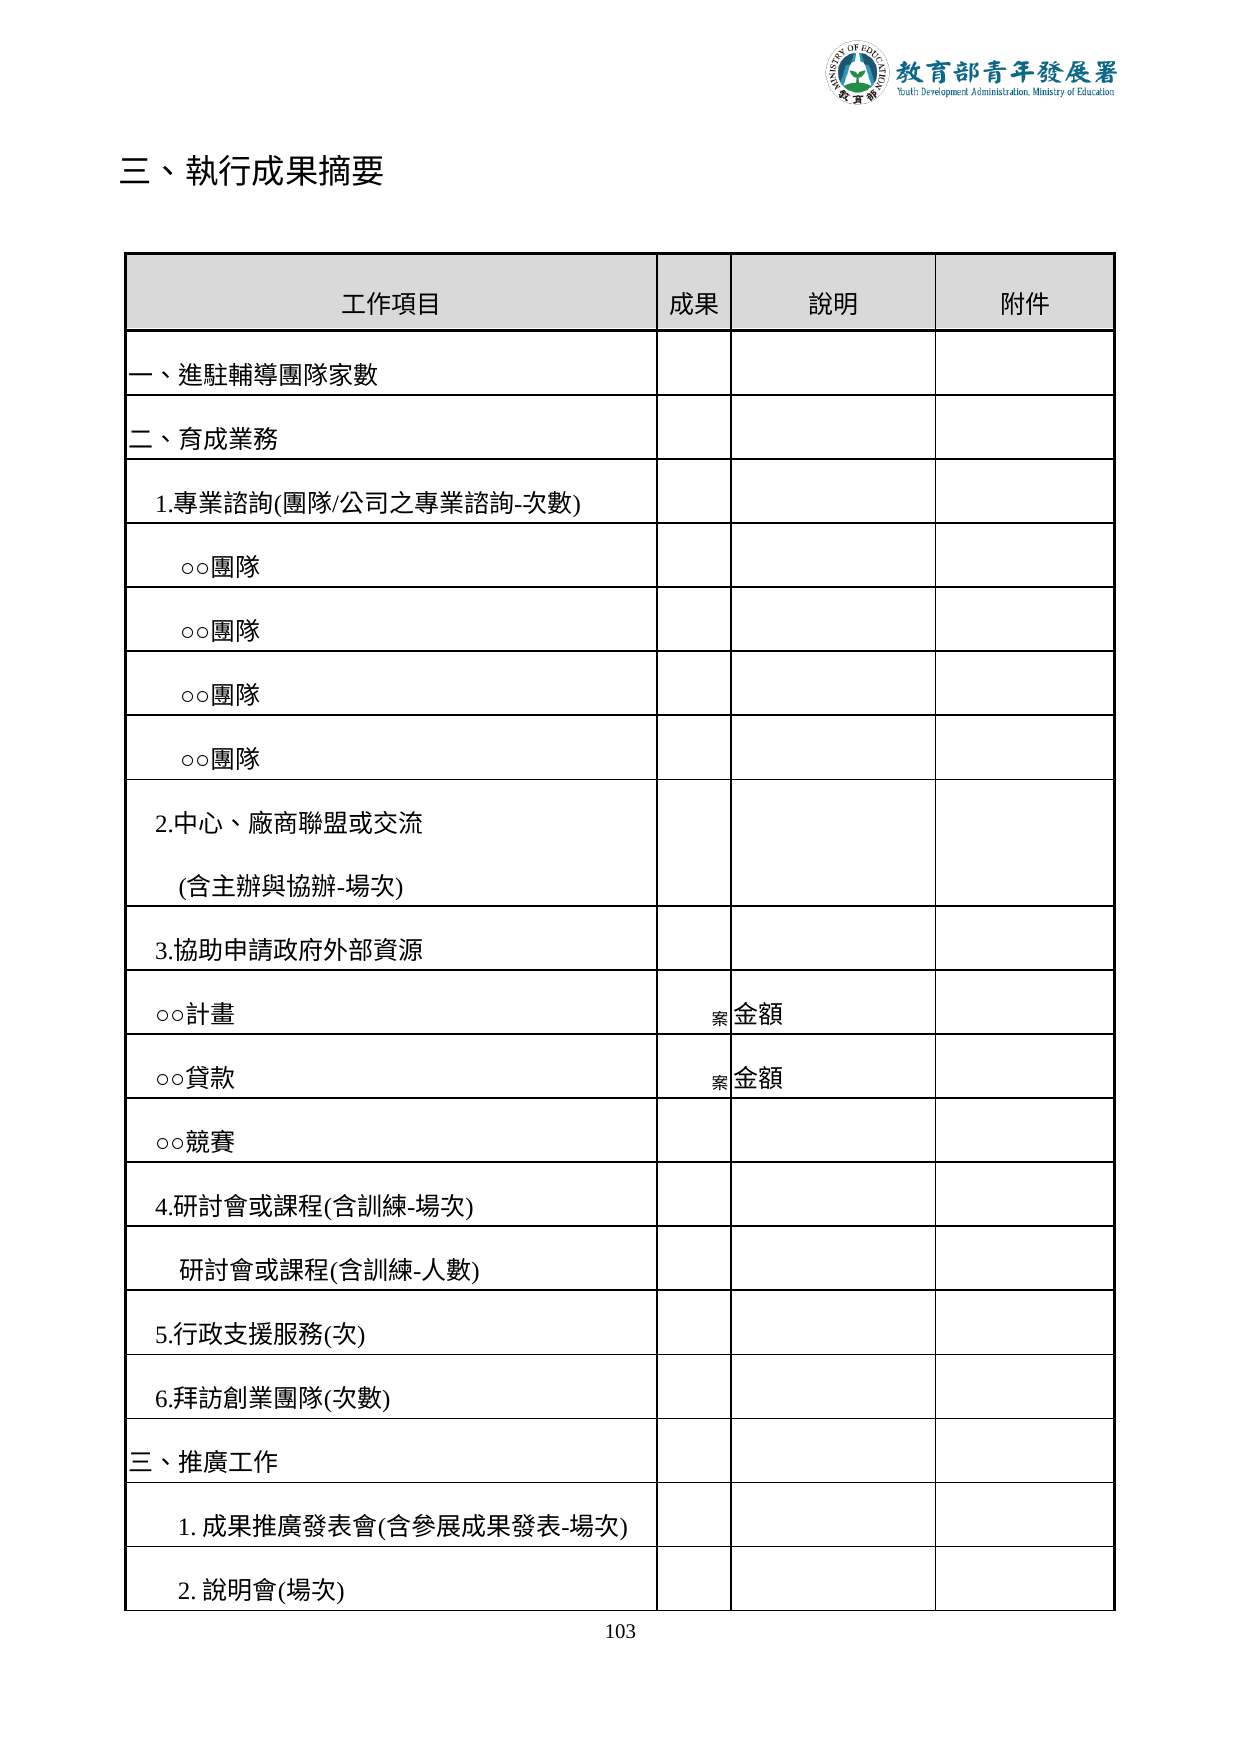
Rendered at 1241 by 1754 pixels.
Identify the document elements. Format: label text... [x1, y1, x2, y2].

table_cell [936, 1355, 1113, 1417]
table_cell 三、推廣工作 [127, 1419, 656, 1482]
table_cell [732, 1163, 935, 1225]
table_cell [658, 1547, 730, 1610]
table_cell 研討會或課程(含訓練-人數) [127, 1227, 656, 1289]
table_cell ○○計畫 [127, 971, 656, 1033]
table_cell [936, 652, 1113, 714]
table_cell [732, 396, 935, 458]
table_cell [936, 460, 1113, 522]
table_cell [936, 1163, 1113, 1225]
table_cell ○○團隊 [127, 652, 656, 714]
table_cell [936, 524, 1113, 586]
table_cell ○○團隊 [127, 716, 656, 778]
table_cell ○○團隊 [127, 524, 656, 586]
table_cell ○○競賽 [127, 1099, 656, 1161]
table_cell [732, 1547, 935, 1610]
table_cell 案 [658, 1035, 730, 1097]
table_cell [732, 907, 935, 969]
table_cell 二、育成業務 [127, 396, 656, 458]
table_cell [658, 1419, 730, 1482]
table_cell [658, 1355, 730, 1417]
table_cell [658, 332, 730, 394]
table_cell [936, 396, 1113, 458]
table_cell [658, 588, 730, 650]
table_cell 1.專業諮詢(團隊/公司之專業諮詢-次數) [127, 460, 656, 522]
table_cell [732, 332, 935, 394]
table_header 成果 [658, 255, 730, 328]
table_cell 金額 [732, 971, 935, 1033]
table_cell [658, 907, 730, 969]
table_cell [936, 1099, 1113, 1161]
table_cell [936, 971, 1113, 1033]
table_cell [936, 1419, 1113, 1482]
table_cell [732, 460, 935, 522]
table_cell [658, 460, 730, 522]
table_cell ○○團隊 [127, 588, 656, 650]
table_cell [658, 716, 730, 778]
table_header 附件 [936, 255, 1113, 328]
table_cell [732, 780, 935, 905]
table_cell 案 [658, 971, 730, 1033]
table_cell [732, 716, 935, 778]
table_cell 成果推廣發表會(含參展成果發表-場次) [127, 1483, 656, 1546]
table_cell [732, 588, 935, 650]
table_cell 6.拜訪創業團隊(次數) [127, 1355, 656, 1417]
table_cell [936, 716, 1113, 778]
table_cell [658, 780, 730, 905]
table_cell [658, 1227, 730, 1289]
table_cell [732, 652, 935, 714]
table_cell 金額 [732, 1035, 935, 1097]
table_cell [732, 1099, 935, 1161]
table_cell [658, 1163, 730, 1225]
table_cell 5.行政支援服務(次) [127, 1291, 656, 1353]
table_cell [658, 1291, 730, 1353]
table_cell 4.研討會或課程(含訓練-場次) [127, 1163, 656, 1225]
table_cell [936, 1035, 1113, 1097]
table_cell [936, 1483, 1113, 1546]
table_cell [732, 524, 935, 586]
table_cell [732, 1227, 935, 1289]
table_cell [658, 524, 730, 586]
table_cell [732, 1419, 935, 1482]
table_cell [936, 1547, 1113, 1610]
table_cell 一、進駐輔導團隊家數 [127, 332, 656, 394]
table_cell [658, 1483, 730, 1546]
table_cell [732, 1355, 935, 1417]
table_cell 3.協助申請政府外部資源 [127, 907, 656, 969]
table_cell [936, 780, 1113, 905]
text 三、執行成果摘要 [118, 127, 1122, 189]
table_cell [936, 1227, 1113, 1289]
table_cell 說明會(場次) [127, 1547, 656, 1610]
table_cell [658, 1099, 730, 1161]
table_cell 2.中心、廠商聯盟或交流 (含主辦與協辦-場次) [127, 780, 656, 905]
table_cell [936, 588, 1113, 650]
table_cell [658, 652, 730, 714]
table_header 說明 [732, 255, 935, 328]
table_cell [732, 1483, 935, 1546]
table_cell [936, 332, 1113, 394]
table_cell ○○貸款 [127, 1035, 656, 1097]
table_cell [658, 396, 730, 458]
table_cell [732, 1291, 935, 1353]
table_header 工作項目 [127, 255, 656, 328]
table_cell [936, 907, 1113, 969]
table_cell [936, 1291, 1113, 1353]
